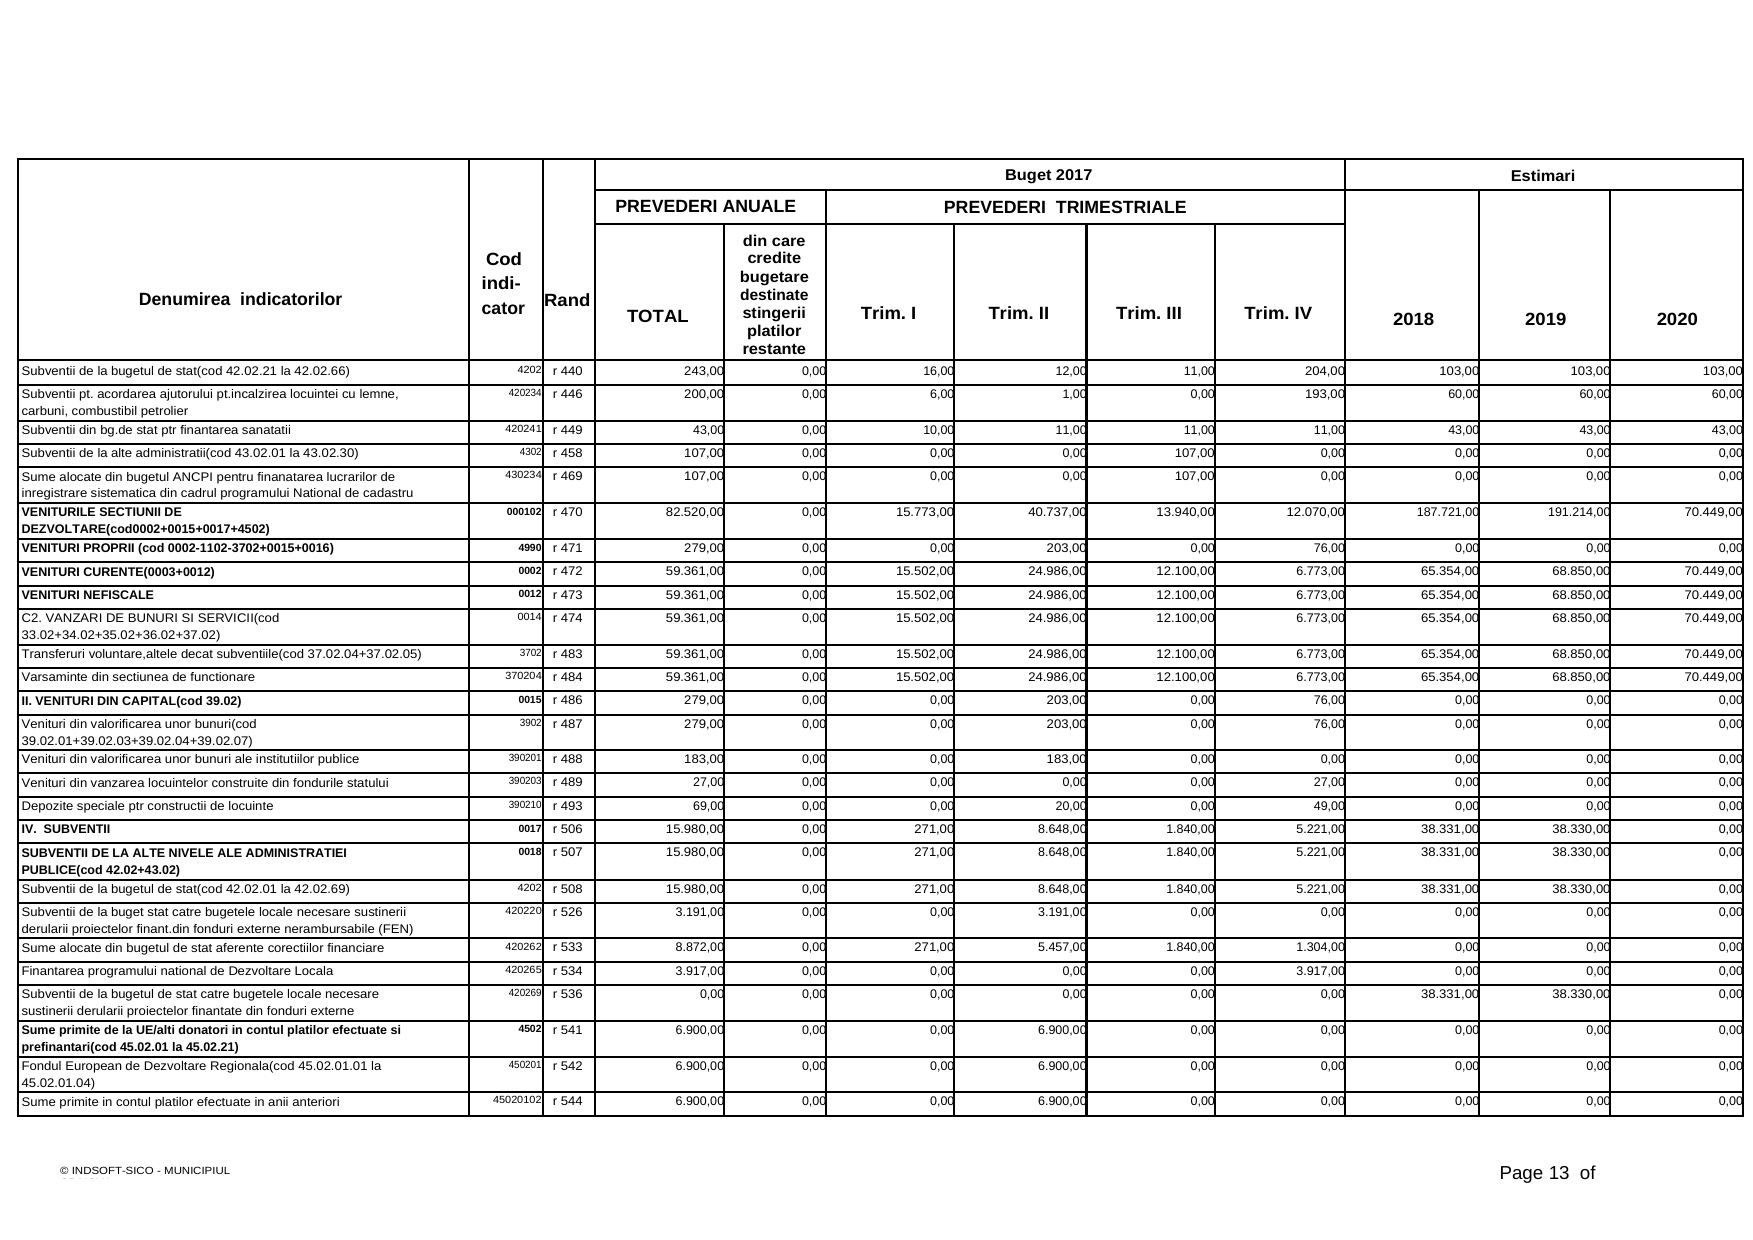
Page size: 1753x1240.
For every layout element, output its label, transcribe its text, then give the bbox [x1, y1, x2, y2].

table_cell 0,00 [1346, 1093, 1478, 1114]
table_cell Subventii pt. acordarea ajutorului pt.incalzirea locuintei cu lemne, carbuni, combustibil petrolier [19, 386, 468, 419]
table_cell Subventii de la bugetul de stat catre bugetele locale necesare sustinerii derularii proiectelor finantate din fonduri externe [19, 986, 468, 1019]
table_cell 0,00 [1480, 798, 1609, 819]
table_cell r 487 [544, 716, 594, 749]
table_cell 0,00 [1088, 798, 1214, 819]
table_cell Sume primite de la UE/alti donatori in contul platilor efectuate si prefinantari(cod 45.02.01 la 45.02.21) [19, 1022, 468, 1056]
table_cell 420262 [470, 939, 542, 961]
table_cell r 544 [544, 1093, 594, 1114]
table_cell 38.330,00 [1480, 844, 1609, 878]
table_cell 107,00 [1088, 468, 1214, 502]
table_cell 0,00 [1480, 1058, 1609, 1091]
table_cell Subventii de la alte administratii(cod 43.02.01 la 43.02.30) [19, 445, 468, 466]
table_cell 1.840,00 [1088, 844, 1214, 878]
table_cell 6.773,00 [1216, 669, 1344, 690]
table_cell 20,00 [955, 798, 1085, 819]
table_cell Venituri din vanzarea locuintelor construite din fondurile statului [19, 774, 468, 796]
table_cell 0,00 [827, 540, 953, 561]
table_cell 0017 [470, 821, 542, 842]
table_cell 0,00 [1216, 986, 1344, 1019]
table_cell Finantarea programului national de Dezvoltare Locala [19, 963, 468, 984]
table_cell 6.773,00 [1216, 587, 1344, 608]
table_cell 12.100,00 [1088, 669, 1214, 690]
table_cell r 449 [544, 422, 594, 443]
table_cell 420234 [470, 386, 542, 419]
table_cell 0,00 [1611, 798, 1742, 819]
table_cell 0,00 [1611, 963, 1742, 984]
table_cell 390201 [470, 751, 542, 772]
table_cell 6.900,00 [955, 1093, 1085, 1114]
table_cell 38.330,00 [1480, 986, 1609, 1019]
table_cell Venituri din valorificarea unor bunuri(cod 39.02.01+39.02.03+39.02.04+39.02.07) [19, 716, 468, 749]
table_cell 279,00 [596, 540, 723, 561]
table_header Cod indi- cator [470, 160, 542, 359]
table_cell 11,00 [1088, 422, 1214, 443]
table_cell 0,00 [1611, 445, 1742, 466]
table_cell Subventii de la bugetul de stat(cod 42.02.01 la 42.02.69) [19, 881, 468, 902]
table_cell 0015 [470, 692, 542, 713]
table_cell 27,00 [596, 774, 723, 796]
table_cell 59.361,00 [596, 587, 723, 608]
table_cell 107,00 [596, 445, 723, 466]
table_cell Sume primite in contul platilor efectuate in anii anteriori [19, 1093, 468, 1114]
table_header Rand [544, 160, 594, 359]
table_cell 6.773,00 [1216, 646, 1344, 667]
table_cell r 508 [544, 881, 594, 902]
table_cell 390210 [470, 798, 542, 819]
table_cell 0,00 [1216, 751, 1344, 772]
table_cell 0,00 [827, 798, 953, 819]
table_cell 16,00 [827, 361, 953, 384]
table_cell 0,00 [955, 468, 1085, 502]
table_cell 203,00 [955, 716, 1085, 749]
table_cell 0,00 [1611, 468, 1742, 502]
table_cell 000102 [470, 504, 542, 538]
table_cell Subventii de la buget stat catre bugetele locale necesare sustinerii derularii proiectelor finant.din fonduri externe nerambursabile (FEN) [19, 904, 468, 937]
table_cell Sume alocate din bugetul de stat aferente corectiilor financiare [19, 939, 468, 961]
table_cell 15.502,00 [827, 646, 953, 667]
table_header Buget 2017 [596, 160, 1344, 189]
table_cell 68.850,00 [1480, 646, 1609, 667]
table_cell 420241 [470, 422, 542, 443]
table_cell 0,00 [1088, 1022, 1214, 1056]
table_cell Depozite speciale ptr constructii de locuinte [19, 798, 468, 819]
table_cell 0,00 [827, 445, 953, 466]
table_cell 0,00 [1346, 468, 1478, 502]
table_cell 0,00 [1346, 692, 1478, 713]
table_cell r 541 [544, 1022, 594, 1056]
table_cell 203,00 [955, 692, 1085, 713]
table_cell 5.457,00 [955, 939, 1085, 961]
table_cell 70.449,00 [1611, 610, 1742, 643]
table_cell 0,00 [827, 774, 953, 796]
table_cell 43,00 [1480, 422, 1609, 443]
table_cell r 526 [544, 904, 594, 937]
table_cell 38.331,00 [1346, 821, 1478, 842]
table_cell 0,00 [725, 1093, 825, 1114]
table_cell 15.980,00 [596, 881, 723, 902]
table_cell 0,00 [725, 386, 825, 419]
table_cell din care credite bugetare destinate stingerii platilor restante [725, 225, 825, 359]
table_cell 0,00 [1480, 540, 1609, 561]
table_cell 0,00 [1216, 1093, 1344, 1114]
table_header Denumirea indicatorilor [19, 160, 468, 359]
table_cell 1.840,00 [1088, 939, 1214, 961]
table_cell 0,00 [1611, 540, 1742, 561]
table_cell 65.354,00 [1346, 669, 1478, 690]
table_cell 0,00 [955, 774, 1085, 796]
table_cell 0,00 [955, 963, 1085, 984]
table_cell 12.100,00 [1088, 610, 1214, 643]
table_cell 279,00 [596, 716, 723, 749]
table_cell 0,00 [725, 646, 825, 667]
table_cell 0,00 [1088, 986, 1214, 1019]
table_cell 11,00 [1088, 361, 1214, 384]
table_cell 279,00 [596, 692, 723, 713]
table_cell 0002 [470, 563, 542, 584]
table_cell r 440 [544, 361, 594, 384]
table_cell 6.900,00 [596, 1093, 723, 1114]
table_cell 0,00 [955, 986, 1085, 1019]
table_cell 0,00 [725, 610, 825, 643]
table_cell 200,00 [596, 386, 723, 419]
table_cell 271,00 [827, 881, 953, 902]
table_cell 0,00 [725, 504, 825, 538]
table_cell 49,00 [1216, 798, 1344, 819]
table_cell r 534 [544, 963, 594, 984]
table_cell 70.449,00 [1611, 669, 1742, 690]
table_cell 183,00 [596, 751, 723, 772]
table_cell 420220 [470, 904, 542, 937]
table_cell r 469 [544, 468, 594, 502]
table_cell 271,00 [827, 821, 953, 842]
table_cell 3902 [470, 716, 542, 749]
table_cell VENITURI NEFISCALE [19, 587, 468, 608]
table_cell 15.502,00 [827, 587, 953, 608]
table_cell 0,00 [725, 986, 825, 1019]
table_cell 0,00 [1611, 939, 1742, 961]
table_cell 0,00 [1346, 716, 1478, 749]
table_cell 0,00 [827, 1058, 953, 1091]
table_cell 203,00 [955, 540, 1085, 561]
table_cell 13.940,00 [1088, 504, 1214, 538]
table_cell r 493 [544, 798, 594, 819]
table_cell 0,00 [1611, 1022, 1742, 1056]
table_cell 0,00 [1346, 774, 1478, 796]
table_cell 0,00 [725, 692, 825, 713]
table_cell 2020 [1611, 191, 1742, 359]
table_cell Transferuri voluntare,altele decat subventiile(cod 37.02.04+37.02.05) [19, 646, 468, 667]
table_cell 24.986,00 [955, 669, 1085, 690]
table_cell 0,00 [1088, 904, 1214, 937]
table_cell 4990 [470, 540, 542, 561]
table_cell 60,00 [1346, 386, 1478, 419]
table_cell 15.502,00 [827, 563, 953, 584]
table_cell 0,00 [725, 798, 825, 819]
table_cell Fondul European de Dezvoltare Regionala(cod 45.02.01.01 la 45.02.01.04) [19, 1058, 468, 1091]
table_cell 191.214,00 [1480, 504, 1609, 538]
table_cell 8.648,00 [955, 821, 1085, 842]
table_cell 0,00 [1346, 963, 1478, 984]
table_cell 0,00 [827, 1022, 953, 1056]
table_cell 4202 [470, 361, 542, 384]
table_cell 0,00 [1088, 751, 1214, 772]
table_cell VENITURI PROPRII (cod 0002-1102-3702+0015+0016) [19, 540, 468, 561]
table_cell 6.773,00 [1216, 610, 1344, 643]
table_cell 0,00 [1611, 904, 1742, 937]
table_cell VENITURI CURENTE(0003+0012) [19, 563, 468, 584]
table_cell 0,00 [725, 361, 825, 384]
table_cell 6.900,00 [596, 1022, 723, 1056]
table_cell 0,00 [1611, 692, 1742, 713]
table_cell Trim. II [955, 225, 1085, 359]
table_cell C2. VANZARI DE BUNURI SI SERVICII(cod 33.02+34.02+35.02+36.02+37.02) [19, 610, 468, 643]
table_cell r 472 [544, 563, 594, 584]
table_cell 5.221,00 [1216, 881, 1344, 902]
table_cell II. VENITURI DIN CAPITAL(cod 39.02) [19, 692, 468, 713]
table_cell Trim. I [827, 225, 953, 359]
table_cell 193,00 [1216, 386, 1344, 419]
table_cell 3.917,00 [1216, 963, 1344, 984]
table_cell 65.354,00 [1346, 610, 1478, 643]
table_cell 0,00 [827, 904, 953, 937]
table_header Estimari [1346, 160, 1742, 189]
table_cell 68.850,00 [1480, 563, 1609, 584]
table_cell 0,00 [725, 751, 825, 772]
table_cell 0,00 [725, 904, 825, 937]
table_cell 0,00 [1088, 716, 1214, 749]
table_cell r 542 [544, 1058, 594, 1091]
table_cell 0,00 [725, 422, 825, 443]
table_cell 6.900,00 [955, 1058, 1085, 1091]
table_cell Subventii de la bugetul de stat(cod 42.02.21 la 42.02.66) [19, 361, 468, 384]
table_cell 0,00 [1216, 904, 1344, 937]
table_cell 204,00 [1216, 361, 1344, 384]
table_cell 0,00 [725, 963, 825, 984]
table_cell 0,00 [1346, 798, 1478, 819]
table_cell 40.737,00 [955, 504, 1085, 538]
table_cell 3702 [470, 646, 542, 667]
table_cell 0,00 [1216, 1058, 1344, 1091]
table_cell 107,00 [596, 468, 723, 502]
table_cell 0,00 [725, 669, 825, 690]
table_cell 12.100,00 [1088, 646, 1214, 667]
table_cell 11,00 [955, 422, 1085, 443]
table_cell 0,00 [827, 751, 953, 772]
table_cell 0,00 [725, 844, 825, 878]
table_cell 82.520,00 [596, 504, 723, 538]
table_cell 0,00 [1088, 386, 1214, 419]
table_cell 0,00 [596, 986, 723, 1019]
table_cell 15.980,00 [596, 844, 723, 878]
table_cell 6.773,00 [1216, 563, 1344, 584]
table_cell r 471 [544, 540, 594, 561]
table_cell 271,00 [827, 844, 953, 878]
table_cell 0014 [470, 610, 542, 643]
table_cell 8.648,00 [955, 881, 1085, 902]
table_cell 24.986,00 [955, 610, 1085, 643]
table_cell 65.354,00 [1346, 587, 1478, 608]
table_cell r 474 [544, 610, 594, 643]
table_cell 65.354,00 [1346, 646, 1478, 667]
table_cell 70.449,00 [1611, 504, 1742, 538]
table_cell 2018 [1346, 191, 1478, 359]
table_cell 0,00 [1346, 751, 1478, 772]
table_cell 390203 [470, 774, 542, 796]
table_cell 4302 [470, 445, 542, 466]
table_cell 0,00 [725, 1058, 825, 1091]
table_cell 8.872,00 [596, 939, 723, 961]
table_cell 70.449,00 [1611, 646, 1742, 667]
table_cell 0,00 [827, 692, 953, 713]
table_cell VENITURILE SECTIUNII DE DEZVOLTARE(cod0002+0015+0017+4502) [19, 504, 468, 538]
table_cell 12,00 [955, 361, 1085, 384]
table_cell 5.221,00 [1216, 844, 1344, 878]
table_cell 0,00 [1088, 1058, 1214, 1091]
table_cell 0,00 [1480, 963, 1609, 984]
table_cell 0,00 [1611, 1093, 1742, 1114]
table_cell 0012 [470, 587, 542, 608]
table_cell 0,00 [1480, 774, 1609, 796]
table_cell 6.900,00 [955, 1022, 1085, 1056]
table_cell 3.191,00 [955, 904, 1085, 937]
table_cell 0,00 [1611, 986, 1742, 1019]
table_cell 43,00 [1346, 422, 1478, 443]
table_cell 69,00 [596, 798, 723, 819]
table_cell 11,00 [1216, 422, 1344, 443]
table_cell 1.304,00 [1216, 939, 1344, 961]
table_cell 0,00 [1611, 751, 1742, 772]
table_cell 450201 [470, 1058, 542, 1091]
table_cell r 446 [544, 386, 594, 419]
table_cell 187.721,00 [1346, 504, 1478, 538]
table_cell 0,00 [1480, 1093, 1609, 1114]
table_cell 6,00 [827, 386, 953, 419]
table_cell 0,00 [725, 939, 825, 961]
table_cell 60,00 [1480, 386, 1609, 419]
table_cell 38.331,00 [1346, 881, 1478, 902]
table_cell 0,00 [1611, 844, 1742, 878]
table_cell 24.986,00 [955, 646, 1085, 667]
table_cell 76,00 [1216, 716, 1344, 749]
table_cell 1.840,00 [1088, 821, 1214, 842]
table_cell 271,00 [827, 939, 953, 961]
table_cell 76,00 [1216, 692, 1344, 713]
table_cell 65.354,00 [1346, 563, 1478, 584]
table_cell 24.986,00 [955, 587, 1085, 608]
table_cell r 483 [544, 646, 594, 667]
table_cell 0,00 [827, 716, 953, 749]
table_cell 0,00 [1088, 692, 1214, 713]
table_cell 0,00 [1611, 774, 1742, 796]
table_cell 0,00 [1088, 540, 1214, 561]
table_cell r 470 [544, 504, 594, 538]
table_cell r 486 [544, 692, 594, 713]
table_cell 0,00 [725, 821, 825, 842]
table_cell 60,00 [1611, 386, 1742, 419]
table_cell 12.070,00 [1216, 504, 1344, 538]
table_cell 70.449,00 [1611, 563, 1742, 584]
table_cell r 489 [544, 774, 594, 796]
table_cell 0,00 [725, 540, 825, 561]
table_cell 68.850,00 [1480, 587, 1609, 608]
table_cell 0,00 [955, 445, 1085, 466]
table_cell 3.917,00 [596, 963, 723, 984]
table_cell 0,00 [1480, 716, 1609, 749]
table_cell 43,00 [1611, 422, 1742, 443]
table_cell 38.331,00 [1346, 844, 1478, 878]
table_cell 0,00 [1216, 468, 1344, 502]
table_cell 0,00 [1480, 468, 1609, 502]
table_cell 0,00 [725, 716, 825, 749]
table_cell 103,00 [1346, 361, 1478, 384]
table_cell 0,00 [827, 1093, 953, 1114]
table_cell 0,00 [1611, 821, 1742, 842]
table_cell 0,00 [827, 468, 953, 502]
table_cell 0,00 [1480, 1022, 1609, 1056]
table_cell 8.648,00 [955, 844, 1085, 878]
table_cell 24.986,00 [955, 563, 1085, 584]
table_cell 43,00 [596, 422, 723, 443]
table_cell 0,00 [1088, 774, 1214, 796]
table_cell 68.850,00 [1480, 610, 1609, 643]
table_cell 0,00 [1088, 1093, 1214, 1114]
table_cell r 536 [544, 986, 594, 1019]
table_cell 420265 [470, 963, 542, 984]
table_cell 15.502,00 [827, 669, 953, 690]
table_cell 0,00 [1346, 904, 1478, 937]
table_cell 370204 [470, 669, 542, 690]
table_cell r 484 [544, 669, 594, 690]
table_cell 5.221,00 [1216, 821, 1344, 842]
table_cell 0018 [470, 844, 542, 878]
table_cell 1.840,00 [1088, 881, 1214, 902]
table_cell r 458 [544, 445, 594, 466]
table_cell 0,00 [725, 563, 825, 584]
table_cell 0,00 [1088, 963, 1214, 984]
table_cell 243,00 [596, 361, 723, 384]
table_cell 0,00 [725, 587, 825, 608]
table_cell Varsaminte din sectiunea de functionare [19, 669, 468, 690]
table_cell 0,00 [1611, 1058, 1742, 1091]
table_cell Sume alocate din bugetul ANCPI pentru finanatarea lucrarilor de inregistrare sistematica din cadrul programului National de cadastru [19, 468, 468, 502]
table_cell 76,00 [1216, 540, 1344, 561]
table_cell 59.361,00 [596, 646, 723, 667]
table_cell 0,00 [1611, 881, 1742, 902]
table_cell 6.900,00 [596, 1058, 723, 1091]
table_cell 0,00 [1480, 939, 1609, 961]
table_cell 0,00 [1346, 939, 1478, 961]
table_cell Trim. III [1088, 225, 1214, 359]
table_cell 420269 [470, 986, 542, 1019]
table_cell 2019 [1480, 191, 1609, 359]
table_cell 12.100,00 [1088, 563, 1214, 584]
table_cell SUBVENTII DE LA ALTE NIVELE ALE ADMINISTRATIEI PUBLICE(cod 42.02+43.02) [19, 844, 468, 878]
table_cell PREVEDERI ANUALE [596, 191, 825, 223]
table_cell 0,00 [1346, 445, 1478, 466]
table_cell 0,00 [725, 468, 825, 502]
table_cell 4202 [470, 881, 542, 902]
table_cell 10,00 [827, 422, 953, 443]
table_cell 38.330,00 [1480, 821, 1609, 842]
table_cell 103,00 [1480, 361, 1609, 384]
table_cell 0,00 [1611, 716, 1742, 749]
table_cell r 473 [544, 587, 594, 608]
table_cell r 506 [544, 821, 594, 842]
table_cell 68.850,00 [1480, 669, 1609, 690]
table_cell 103,00 [1611, 361, 1742, 384]
table_cell r 488 [544, 751, 594, 772]
table_cell 4502 [470, 1022, 542, 1056]
table_cell 70.449,00 [1611, 587, 1742, 608]
table_cell 59.361,00 [596, 669, 723, 690]
table_cell 0,00 [1346, 1058, 1478, 1091]
table_cell IV. SUBVENTII [19, 821, 468, 842]
table_cell 38.330,00 [1480, 881, 1609, 902]
table_cell 0,00 [1480, 751, 1609, 772]
table_cell 430234 [470, 468, 542, 502]
table_cell r 533 [544, 939, 594, 961]
table_cell 38.331,00 [1346, 986, 1478, 1019]
table_cell 0,00 [1216, 1022, 1344, 1056]
table_cell Subventii din bg.de stat ptr finantarea sanatatii [19, 422, 468, 443]
table_cell 0,00 [725, 1022, 825, 1056]
table_cell 0,00 [1480, 445, 1609, 466]
table_cell 183,00 [955, 751, 1085, 772]
table_cell TOTAL [596, 225, 723, 359]
table_cell Trim. IV [1216, 225, 1344, 359]
table_cell 12.100,00 [1088, 587, 1214, 608]
table_cell 15.773,00 [827, 504, 953, 538]
table_cell 27,00 [1216, 774, 1344, 796]
table_cell PREVEDERI TRIMESTRIALE [827, 191, 1344, 223]
table_cell 0,00 [1216, 445, 1344, 466]
table_cell 45020102 [470, 1093, 542, 1114]
table_cell Venituri din valorificarea unor bunuri ale institutiilor publice [19, 751, 468, 772]
table_cell 0,00 [725, 774, 825, 796]
table_cell 1,00 [955, 386, 1085, 419]
table_cell 107,00 [1088, 445, 1214, 466]
table_cell 15.502,00 [827, 610, 953, 643]
table_cell 3.191,00 [596, 904, 723, 937]
table_cell 0,00 [1480, 904, 1609, 937]
table_cell 0,00 [725, 445, 825, 466]
table_cell 0,00 [827, 986, 953, 1019]
table_cell 15.980,00 [596, 821, 723, 842]
table_cell 0,00 [1346, 1022, 1478, 1056]
table_cell 0,00 [1346, 540, 1478, 561]
table_cell 59.361,00 [596, 610, 723, 643]
table_cell 0,00 [725, 881, 825, 902]
table_cell 0,00 [827, 963, 953, 984]
table_cell r 507 [544, 844, 594, 878]
table_cell 0,00 [1480, 692, 1609, 713]
table_cell 59.361,00 [596, 563, 723, 584]
